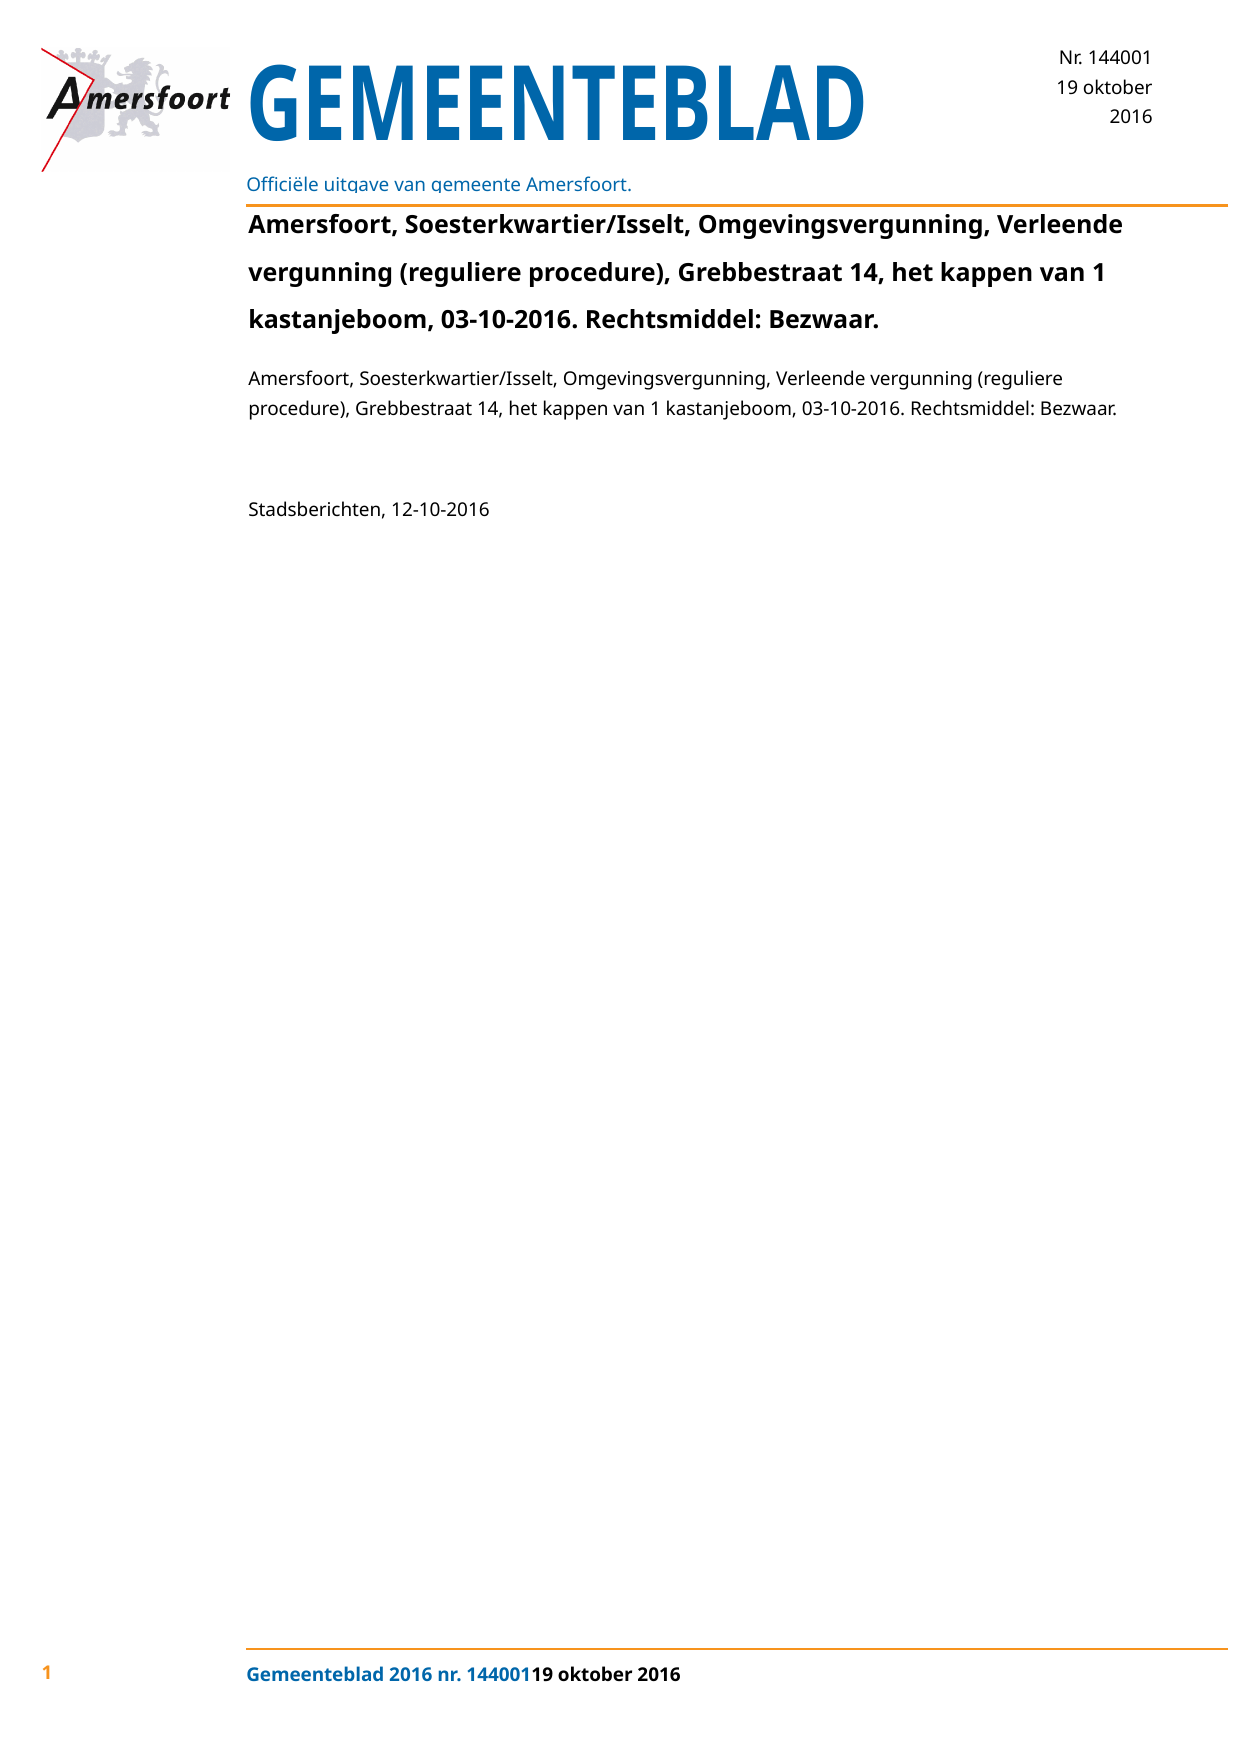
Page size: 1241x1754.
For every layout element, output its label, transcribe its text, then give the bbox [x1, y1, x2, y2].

picture [41, 47, 231, 172]
text Amersfoort, Soesterkwartier/Isselt, Omgevingsvergunning, Verleende vergunning (reguliere procedure), Grebbestraat 14, het kappen van 1 kastanjeboom, 03-10-2016. Rechtsmiddel: Bezwaar. [248, 207, 1152, 336]
text Amersfoort, Soesterkwartier/Isselt, Omgevingsvergunning, Verleende vergunning (reguliere procedure), Grebbestraat 14, het kappen van 1 kastanjeboom, 03-10-2016. Rechtsmiddel: Bezwaar. [248, 366, 1152, 421]
text Stadsberichten, 12-10-2016 [248, 496, 1152, 522]
